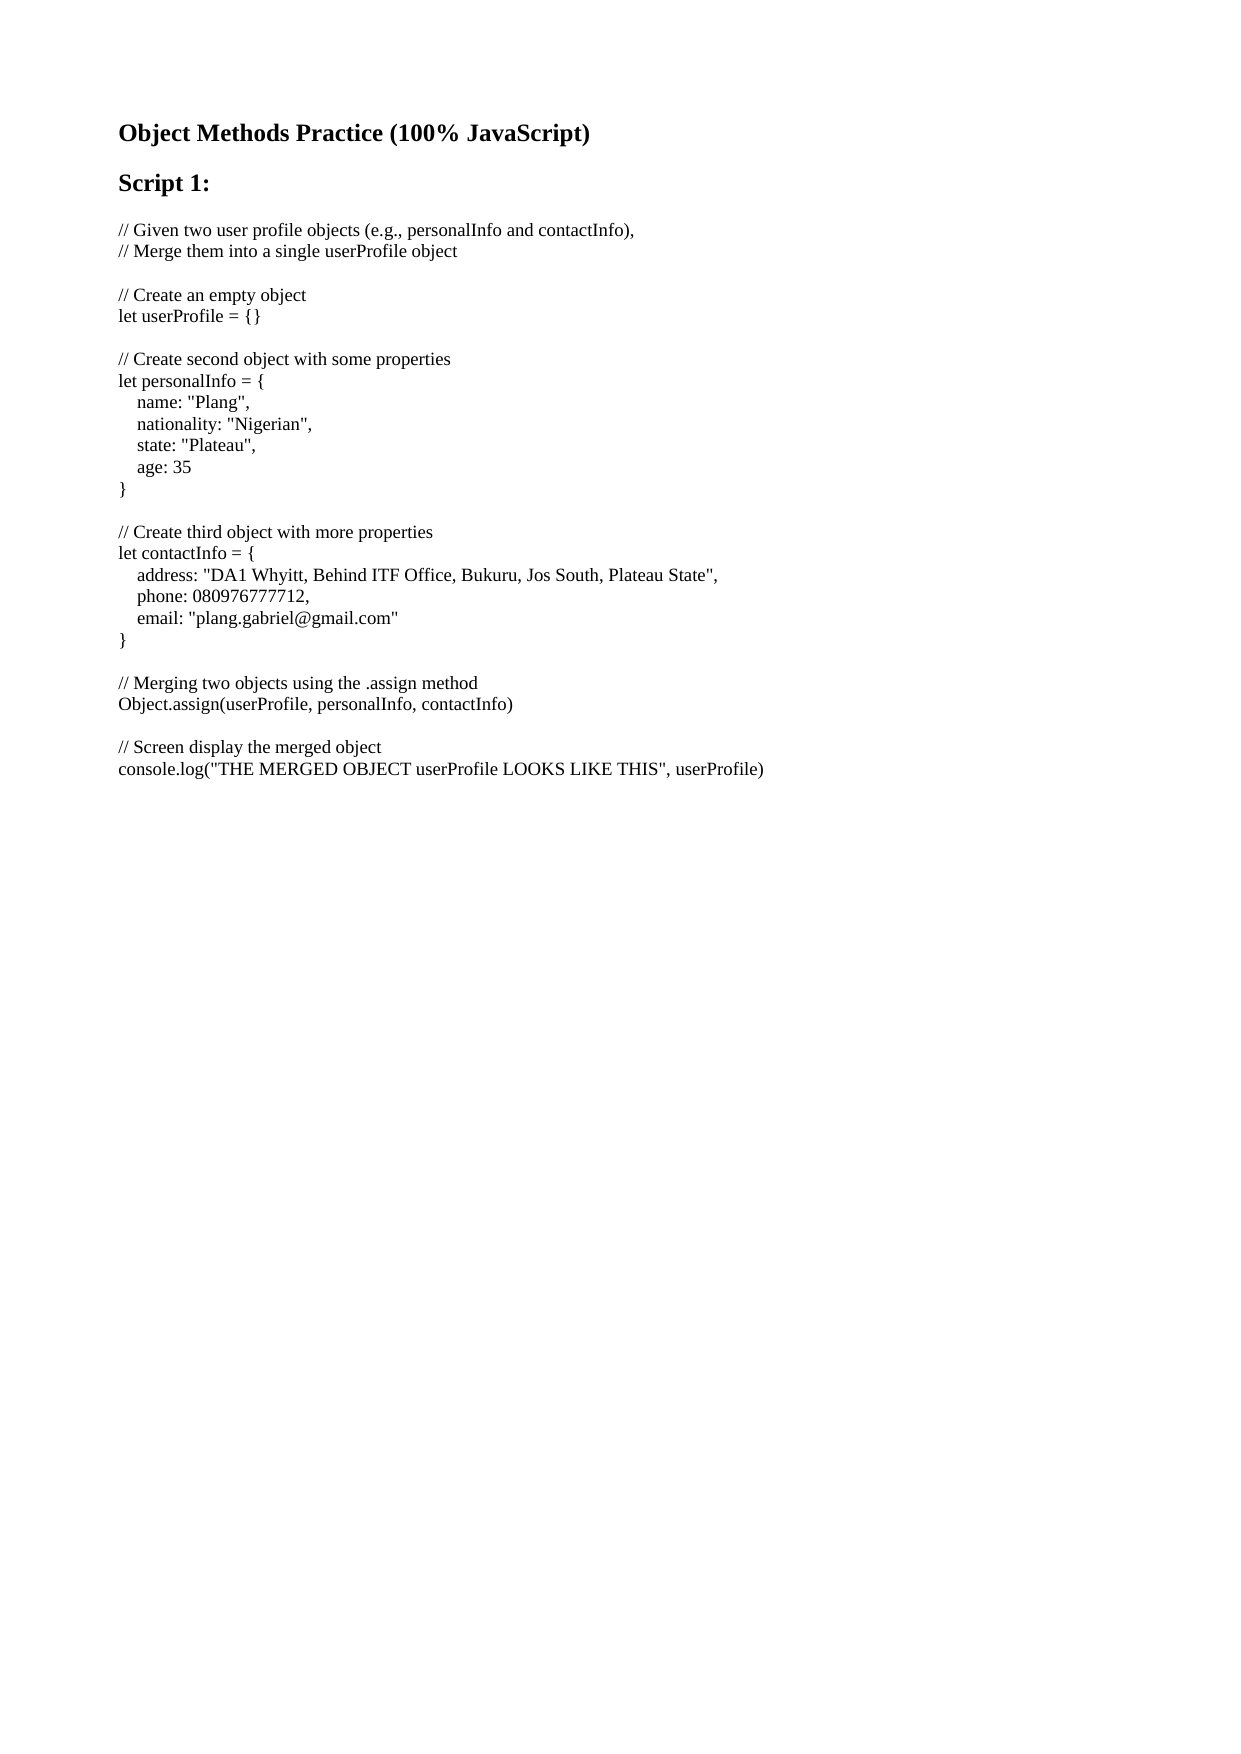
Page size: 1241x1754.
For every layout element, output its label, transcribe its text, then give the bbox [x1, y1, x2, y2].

text email: "plang.gabriel@gmail.com" [118, 607, 1122, 628]
text // Create third object with more properties [118, 521, 1122, 542]
text phone: 080976777712, [118, 585, 1122, 607]
text let personalInfo = { [118, 370, 1122, 391]
text // Merge them into a single userProfile object [118, 240, 1122, 262]
text address: "DA1 Whyitt, Behind ITF Office, Bukuru, Jos South, Plateau State", [118, 564, 1122, 585]
text } [118, 628, 1122, 650]
text // Create an empty object [118, 283, 1122, 305]
text Object.assign(userProfile, personalInfo, contactInfo) [118, 693, 1122, 715]
text name: "Plang", [118, 391, 1122, 413]
text // Create second object with some properties [118, 348, 1122, 370]
text // Given two user profile objects (e.g., personalInfo and contactInfo), [118, 219, 1122, 240]
text nationality: "Nigerian", [118, 413, 1122, 434]
text age: 35 [118, 456, 1122, 477]
text Script 1: [118, 168, 1122, 197]
text console.log("THE MERGED OBJECT userProfile LOOKS LIKE THIS", userProfile) [118, 758, 1122, 779]
text // Screen display the merged object [118, 736, 1122, 758]
text // Merging two objects using the .assign method [118, 672, 1122, 693]
text let contactInfo = { [118, 542, 1122, 564]
text Object Methods Practice (100% JavaScript) [118, 118, 1122, 147]
text state: "Plateau", [118, 434, 1122, 456]
text let userProfile = {} [118, 305, 1122, 327]
text } [118, 477, 1122, 499]
